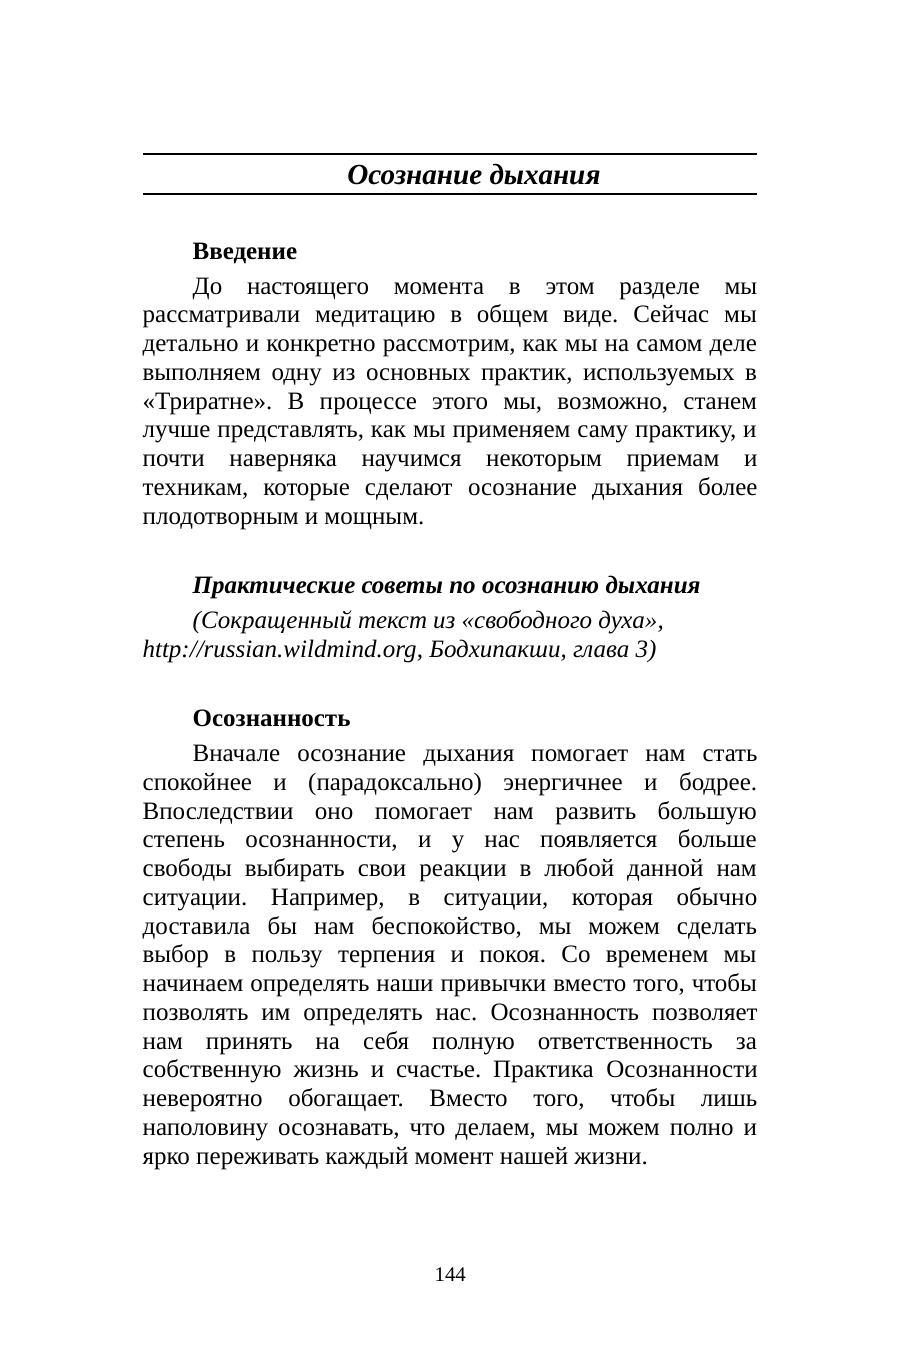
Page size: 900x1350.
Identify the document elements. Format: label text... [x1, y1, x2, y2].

subtitle Введение [142, 236, 757, 265]
subtitle Практические советы по осознанию дыхания [142, 570, 757, 599]
text Вначале осознание дыхания помогает нам стать спокойнее и (парадоксально) энергичнее и бодрее. Впоследствии оно помогает нам развить большую степень осознанности, и у нас появляется больше свободы выбирать свои реакции в любой данной нам ситуации. Например, в ситуации, которая обычно доставила бы нам беспокойство, мы можем сделать выбор в пользу терпения и покоя. Со временем мы начинаем определять наши привычки вместо того, чтобы позволять им определять нас. Осознанность позволяет нам принять на себя полную ответственность за собственную жизнь и счастье. Практика Осознанности невероятно обогащает. Вместо того, чтобы лишь наполовину осознавать, что делаем, мы можем полно и ярко переживать каждый момент нашей жизни. [142, 738, 757, 1169]
subtitle Осознанность [142, 703, 757, 732]
text Осознание дыхания [142, 154, 757, 195]
text До настоящего момента в этом разделе мы рассматривали медитацию в общем виде. Сейчас мы детально и конкретно рассмотрим, как мы на самом деле выполняем одну из основных практик, используемых в «Триратне». В процессе этого мы, возможно, станем лучше представлять, как мы применяем саму практику, и почти наверняка научимся некоторым приемам и техникам, которые сделают осознание дыхания более плодотворным и мощным. [142, 271, 757, 529]
text (Сокращенный текст из «свободного духа», http://russian.wildmind.org, Бодхипакши, глава 3) [142, 605, 757, 663]
